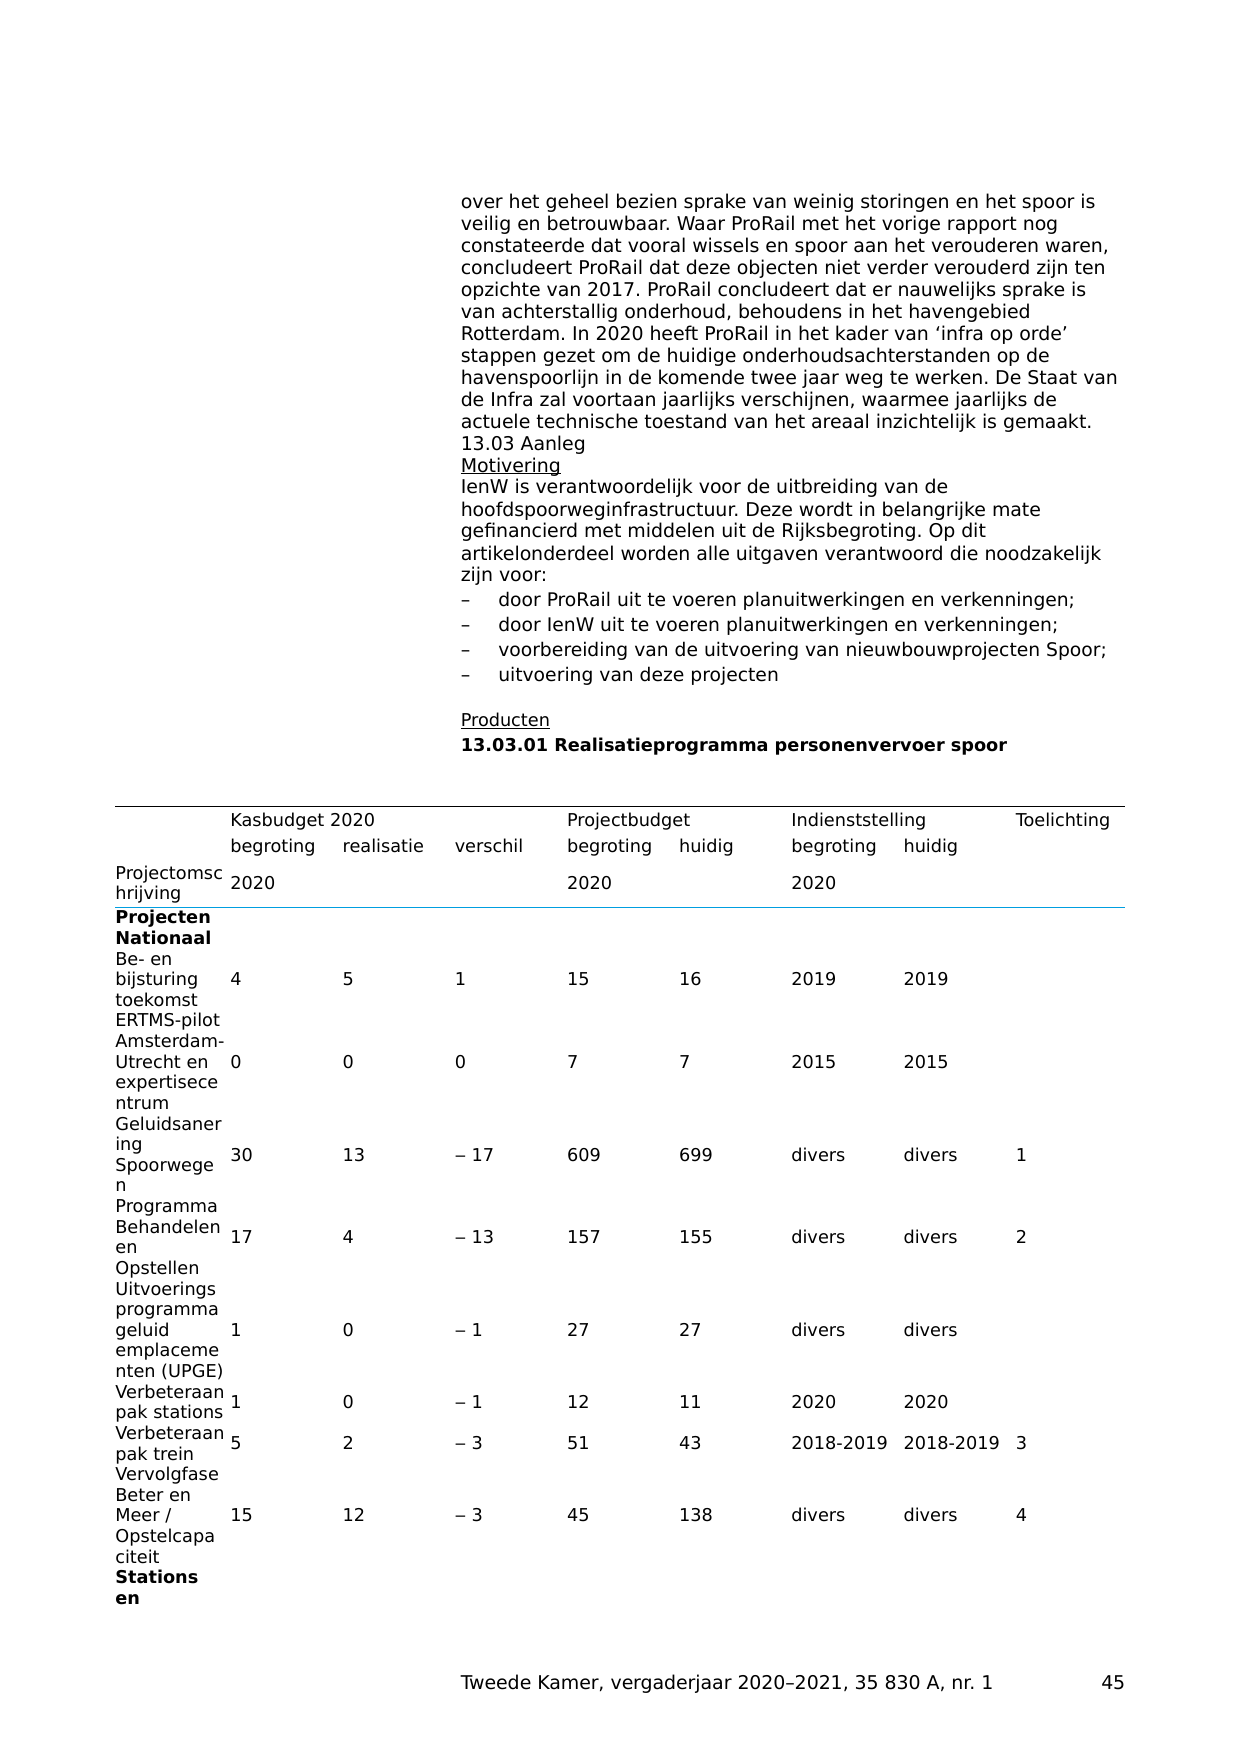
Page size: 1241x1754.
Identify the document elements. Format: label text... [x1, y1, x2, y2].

table_cell 2015 [788, 1010, 900, 1113]
table_cell 1 [452, 949, 564, 1010]
table_cell [564, 908, 676, 948]
table_cell Uitvoeringsprogramma geluid emplacementen (UPGE) [115, 1279, 227, 1382]
table_cell divers [900, 1279, 1013, 1382]
table_cell [340, 860, 452, 907]
table_cell 2018-2019 [788, 1423, 900, 1464]
table_cell 2020 [900, 1382, 1013, 1423]
table_cell [788, 908, 900, 948]
table_cell 5 [340, 949, 452, 1010]
table_cell Vervolgfase Beter en Meer / Opstelcapaciteit [115, 1464, 227, 1567]
table_cell [227, 908, 339, 948]
table_cell 5 [227, 1423, 339, 1464]
table_cell 4 [227, 949, 339, 1010]
table_cell 2020 [227, 860, 339, 907]
table_cell Stations en [115, 1567, 227, 1608]
table_cell [676, 860, 788, 907]
table_cell 16 [676, 949, 788, 1010]
list voorbereiding van de uitvoering van nieuwbouwprojecten Spoor; [461, 636, 1125, 661]
table_cell divers [900, 1464, 1013, 1567]
table_cell 15 [227, 1464, 339, 1567]
table_cell begroting [227, 833, 339, 860]
table_cell huidig [676, 833, 788, 860]
table_cell ‒ 1 [452, 1382, 564, 1423]
table_cell [115, 807, 227, 833]
table_cell [676, 1567, 788, 1608]
table_cell divers [788, 1196, 900, 1278]
table_cell 7 [564, 1010, 676, 1113]
table_cell [227, 1567, 339, 1608]
table_cell Projectbudget [564, 807, 788, 833]
text over het geheel bezien sprake van weinig storingen en het spoor is veilig en betrouwbaar. Waar ProRail met het vorige rapport nog constateerde dat vooral wissels en spoor aan het verouderen waren, concludeert ProRail dat deze objecten niet verder verouderd zijn ten opzichte van 2017. ProRail concludeert dat er nauwelijks sprake is van achterstallig onderhoud, behoudens in het havengebied Rotterdam. In 2020 heeft ProRail in het kader van ‘infra op orde’ stappen gezet om de huidige onderhoudsachterstanden op de havenspoorlijn in de komende twee jaar weg te werken. De Staat van de Infra zal voortaan jaarlijks verschijnen, waarmee jaarlijks de actuele technische toestand van het areaal inzichtelijk is gemaakt. [461, 191, 1125, 432]
table_cell [1013, 1279, 1125, 1382]
table_cell 13 [340, 1114, 452, 1196]
table_cell 157 [564, 1196, 676, 1278]
table_cell 4 [1013, 1464, 1125, 1567]
table_cell 2020 [564, 860, 676, 907]
table_cell [452, 1567, 564, 1608]
text Motivering [461, 454, 1125, 476]
list door IenW uit te voeren planuitwerkingen en verkenningen; [461, 611, 1125, 636]
table_cell Verbeteraanpak trein [115, 1423, 227, 1464]
table_cell [340, 908, 452, 948]
table_cell 2020 [788, 1382, 900, 1423]
table_cell 2015 [900, 1010, 1013, 1113]
table_cell divers [900, 1114, 1013, 1196]
table_cell Projectomschrijving [115, 860, 227, 907]
table_cell realisatie [340, 833, 452, 860]
table_cell 51 [564, 1423, 676, 1464]
table_cell 1 [227, 1279, 339, 1382]
table_cell Geluidsanering Spoorwegen [115, 1114, 227, 1196]
table_cell 0 [340, 1010, 452, 1113]
table_cell 17 [227, 1196, 339, 1278]
table_cell ERTMS-pilot Amsterdam-Utrecht en expertisecentrum [115, 1010, 227, 1113]
list uitvoering van deze projecten [461, 661, 1125, 686]
table_cell divers [788, 1464, 900, 1567]
text IenW is verantwoordelijk voor de uitbreiding van de hoofdspoorweginfrastructuur. Deze wordt in belangrijke mate gefinancierd met middelen uit de Rijksbegroting. Op dit artikelonderdeel worden alle uitgaven verantwoord die noodzakelijk zijn voor: [461, 476, 1125, 586]
title 13.03 Aanleg [461, 432, 1125, 454]
table_cell 7 [676, 1010, 788, 1113]
table_cell [1013, 1567, 1125, 1608]
text Producten [461, 708, 1125, 731]
table_cell Kasbudget 2020 [227, 807, 564, 833]
table_cell [1013, 908, 1125, 948]
table_cell [900, 908, 1013, 948]
table_cell 43 [676, 1423, 788, 1464]
table_cell 2018-2019 [900, 1423, 1013, 1464]
table_cell 3 [1013, 1423, 1125, 1464]
table_cell [564, 1567, 676, 1608]
table_cell 2019 [900, 949, 1013, 1010]
table_cell [452, 908, 564, 948]
table_cell 2 [1013, 1196, 1125, 1278]
table_cell Be- en bijsturing toekomst [115, 949, 227, 1010]
table_cell 0 [340, 1382, 452, 1423]
table_cell 15 [564, 949, 676, 1010]
table_cell Toelichting [1013, 807, 1125, 833]
table_cell divers [900, 1196, 1013, 1278]
table_cell Projecten Nationaal [115, 908, 227, 948]
table_cell [1013, 860, 1125, 907]
table_cell ‒ 17 [452, 1114, 564, 1196]
table_cell 0 [340, 1279, 452, 1382]
table_cell 0 [227, 1010, 339, 1113]
table_cell Indienststelling [788, 807, 1013, 833]
table_cell [1013, 1382, 1125, 1423]
table_cell 2 [340, 1423, 452, 1464]
table_cell 27 [676, 1279, 788, 1382]
table_cell ‒ 1 [452, 1279, 564, 1382]
table_cell begroting [788, 833, 900, 860]
table_cell 11 [676, 1382, 788, 1423]
table_cell [452, 860, 564, 907]
table_cell 45 [564, 1464, 676, 1567]
text 13.03.01 Realisatieprogramma personenvervoer spoor [461, 733, 1125, 756]
table_cell [115, 833, 227, 860]
table_cell ‒ 3 [452, 1423, 564, 1464]
table_cell begroting [564, 833, 676, 860]
table_cell [900, 860, 1013, 907]
table_cell [1013, 1010, 1125, 1113]
table_cell 155 [676, 1196, 788, 1278]
table_cell 2020 [788, 860, 900, 907]
table_cell 12 [564, 1382, 676, 1423]
table_cell 27 [564, 1279, 676, 1382]
table_cell [788, 1567, 900, 1608]
table_cell 1 [227, 1382, 339, 1423]
table_cell 0 [452, 1010, 564, 1113]
table_cell 699 [676, 1114, 788, 1196]
table_cell Verbeteraanpak stations [115, 1382, 227, 1423]
table_cell [1013, 949, 1125, 1010]
table_header Tabel 19 Projectoverzicht behorende bij 13.03.01: Realisatieprogramma Spoorwegen personenvervoer (bedragen x € 1 miljoen) [115, 758, 1125, 806]
list door ProRail uit te voeren planuitwerkingen en verkenningen; [461, 586, 1125, 611]
table_cell [676, 908, 788, 948]
table_cell 30 [227, 1114, 339, 1196]
table_cell [1013, 833, 1125, 860]
table_cell [340, 1567, 452, 1608]
table_cell verschil [452, 833, 564, 860]
table_cell huidig [900, 833, 1013, 860]
table_cell 2019 [788, 949, 900, 1010]
table_cell 138 [676, 1464, 788, 1567]
table_cell Programma Behandelen en Opstellen [115, 1196, 227, 1278]
table_cell 1 [1013, 1114, 1125, 1196]
table_cell divers [788, 1114, 900, 1196]
table_cell ‒ 3 [452, 1464, 564, 1567]
table_cell divers [788, 1279, 900, 1382]
table_cell ‒ 13 [452, 1196, 564, 1278]
table_cell 609 [564, 1114, 676, 1196]
table_cell 4 [340, 1196, 452, 1278]
table_cell 12 [340, 1464, 452, 1567]
table_cell [900, 1567, 1013, 1608]
